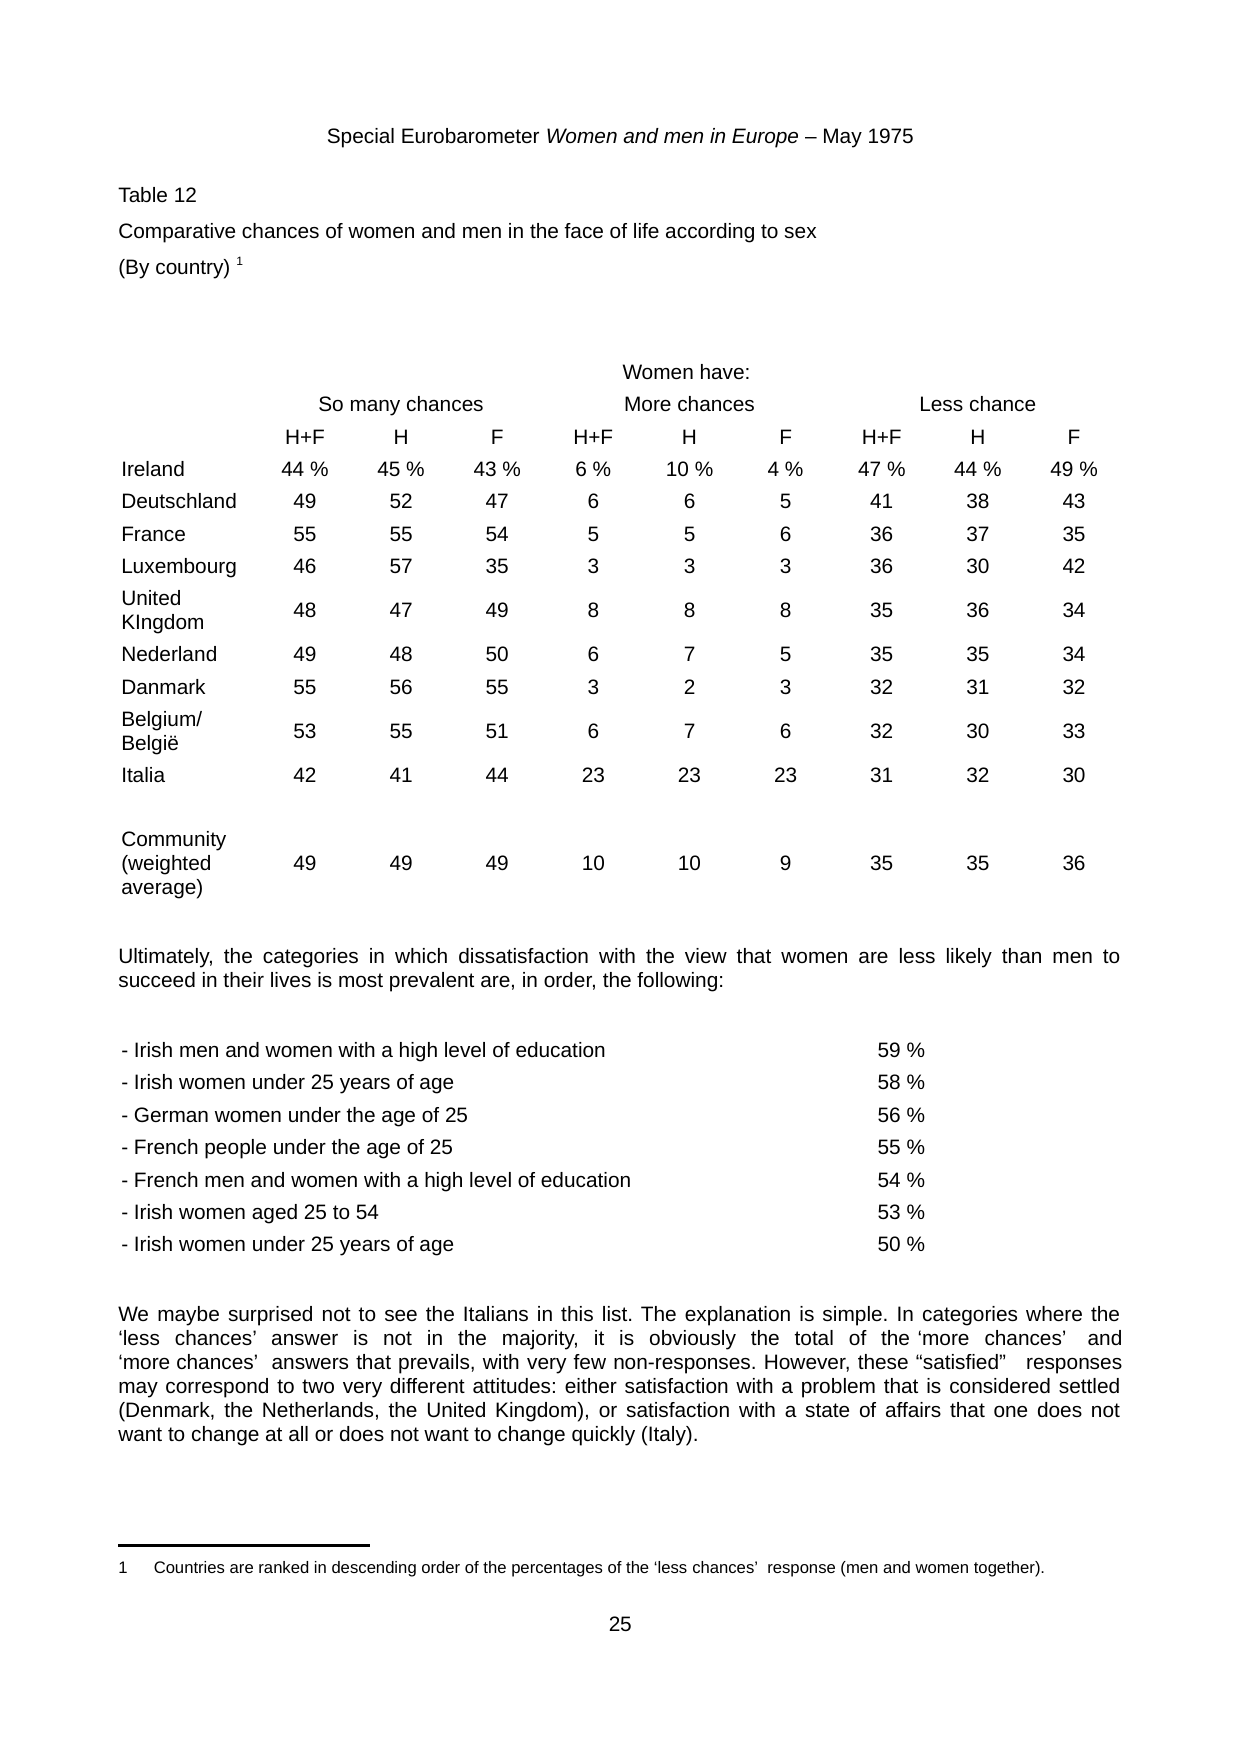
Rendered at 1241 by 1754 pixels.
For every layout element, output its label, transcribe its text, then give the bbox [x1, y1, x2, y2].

table_cell - Irish women under 25 years of age [118, 1228, 832, 1260]
table_cell 55 [257, 518, 353, 550]
table_cell 49 % [1026, 453, 1122, 485]
table_cell 8 [641, 582, 737, 638]
table_cell [449, 791, 545, 823]
table_cell More chances [545, 388, 833, 420]
table_cell 36 [834, 518, 929, 550]
table_cell 6 [641, 485, 737, 517]
table_cell Danmark [118, 671, 257, 703]
table_cell H+F [545, 420, 641, 453]
table_cell [257, 791, 353, 823]
table_cell So many chances [257, 388, 545, 420]
table_cell 56 % [832, 1099, 970, 1131]
table_cell 49 [449, 582, 545, 638]
table_cell 32 [930, 759, 1026, 791]
table_cell 10 % [641, 453, 737, 485]
table_cell United KIngdom [118, 582, 257, 638]
table_cell 3 [545, 671, 641, 703]
table_cell 33 [1026, 703, 1122, 759]
table_cell 6 % [545, 453, 641, 485]
table_header [118, 356, 257, 388]
table_cell F [737, 420, 833, 453]
table_cell 2 [641, 671, 737, 703]
table_cell - Irish women aged 25 to 54 [118, 1196, 832, 1228]
table_cell 43 % [449, 453, 545, 485]
table_cell 3 [737, 671, 833, 703]
table_cell 44 % [930, 453, 1026, 485]
table_cell 50 % [832, 1228, 970, 1260]
table_cell H [641, 420, 737, 453]
table_cell Ireland [118, 453, 257, 485]
table_header Women have: [257, 356, 1122, 388]
table_cell 5 [737, 638, 833, 671]
table_cell 10 [545, 824, 641, 903]
table_cell 8 [545, 582, 641, 638]
table_cell 6 [545, 703, 641, 759]
table_cell Deutschland [118, 485, 257, 517]
table_cell - Irish women under 25 years of age [118, 1066, 832, 1098]
table_cell 36 [930, 582, 1026, 638]
table_cell F [1026, 420, 1122, 453]
table_cell 53 [257, 703, 353, 759]
table_cell 23 [545, 759, 641, 791]
table_cell 34 [1026, 582, 1122, 638]
table_cell 58 % [832, 1066, 970, 1098]
table_cell 49 [257, 638, 353, 671]
text Comparative chances of women and men in the face of life according to sex [118, 219, 1122, 243]
table_cell 48 [353, 638, 449, 671]
table_cell 55 [353, 703, 449, 759]
table_cell 4 % [737, 453, 833, 485]
table_header - Irish men and women with a high level of education [118, 1034, 832, 1066]
table_cell 56 [353, 671, 449, 703]
text (By country) [118, 254, 1122, 278]
table_cell [1026, 791, 1122, 823]
table_cell 6 [737, 518, 833, 550]
table_header 59 % [832, 1034, 970, 1066]
table_cell 42 [1026, 550, 1122, 582]
table_cell 54 [449, 518, 545, 550]
table_cell 32 [834, 703, 929, 759]
table_cell 54 % [832, 1163, 970, 1196]
table_cell - German women under the age of 25 [118, 1099, 832, 1131]
table_cell Less chance [834, 388, 1122, 420]
table_cell 35 [1026, 518, 1122, 550]
table_cell Italia [118, 759, 257, 791]
table_cell 5 [641, 518, 737, 550]
table_cell H+F [834, 420, 929, 453]
table_cell 35 [930, 638, 1026, 671]
table_cell Community (weighted average) [118, 824, 257, 903]
table_cell H [353, 420, 449, 453]
table_cell 37 [930, 518, 1026, 550]
table_cell H+F [257, 420, 353, 453]
table_cell 6 [545, 638, 641, 671]
table_cell 36 [1026, 824, 1122, 903]
table_cell - French people under the age of 25 [118, 1131, 832, 1163]
table_cell 3 [641, 550, 737, 582]
table_cell 55 [257, 671, 353, 703]
text Ultimately, the categories in which dissatisfaction with the view that women are less likely than men to succeed in their lives is most prevalent are, in order, the following: [118, 944, 1122, 992]
table_cell H [930, 420, 1026, 453]
table_cell 47 [449, 485, 545, 517]
table_cell 6 [545, 485, 641, 517]
table_cell 44 [449, 759, 545, 791]
table_cell 55 % [832, 1131, 970, 1163]
table_cell 49 [449, 824, 545, 903]
table_cell 45 % [353, 453, 449, 485]
table_cell Nederland [118, 638, 257, 671]
table_cell 55 [353, 518, 449, 550]
table_cell 46 [257, 550, 353, 582]
table_cell 9 [737, 824, 833, 903]
table_cell 30 [930, 703, 1026, 759]
table_cell F [449, 420, 545, 453]
table_cell 53 % [832, 1196, 970, 1228]
table_cell 3 [545, 550, 641, 582]
table_cell 32 [834, 671, 929, 703]
table_cell [834, 791, 929, 823]
table_cell 30 [930, 550, 1026, 582]
table_cell 10 [641, 824, 737, 903]
table_cell 36 [834, 550, 929, 582]
table_cell 49 [353, 824, 449, 903]
table_cell 49 [257, 485, 353, 517]
table_cell 5 [545, 518, 641, 550]
table_cell 35 [834, 582, 929, 638]
table_cell 3 [737, 550, 833, 582]
table_cell 42 [257, 759, 353, 791]
table_cell [118, 420, 257, 453]
table_cell 7 [641, 703, 737, 759]
table_cell 23 [737, 759, 833, 791]
table_cell [118, 388, 257, 420]
table_cell [118, 791, 257, 823]
table_cell 50 [449, 638, 545, 671]
table_cell 47 [353, 582, 449, 638]
table_cell [641, 791, 737, 823]
table_cell 44 % [257, 453, 353, 485]
table_cell 35 [449, 550, 545, 582]
table_cell 31 [834, 759, 929, 791]
table_cell 30 [1026, 759, 1122, 791]
table_cell 41 [834, 485, 929, 517]
table_cell [353, 791, 449, 823]
table_cell France [118, 518, 257, 550]
table_cell 35 [834, 638, 929, 671]
table_cell 43 [1026, 485, 1122, 517]
table_cell 52 [353, 485, 449, 517]
table_cell 48 [257, 582, 353, 638]
table_cell 7 [641, 638, 737, 671]
table_cell 41 [353, 759, 449, 791]
table_cell 55 [449, 671, 545, 703]
table_cell 23 [641, 759, 737, 791]
table_cell 57 [353, 550, 449, 582]
table_cell 32 [1026, 671, 1122, 703]
table_cell 6 [737, 703, 833, 759]
table_cell [737, 791, 833, 823]
table_cell 35 [834, 824, 929, 903]
table_cell 51 [449, 703, 545, 759]
table_cell - French men and women with a high level of education [118, 1163, 832, 1196]
table_cell 35 [930, 824, 1026, 903]
text Countries are ranked in descending order of the percentages of the ‘less chances’ response (men and women together). [118, 1557, 1122, 1577]
table_cell [545, 791, 641, 823]
table_cell Belgium/België [118, 703, 257, 759]
table_cell Luxembourg [118, 550, 257, 582]
table_cell 31 [930, 671, 1026, 703]
text Table 12 [118, 183, 1122, 207]
table_cell [930, 791, 1026, 823]
table_cell 38 [930, 485, 1026, 517]
table_cell 8 [737, 582, 833, 638]
table_cell 34 [1026, 638, 1122, 671]
table_cell 5 [737, 485, 833, 517]
text We maybe surprised not to see the Italians in this list. The explanation is simple. In categories where the ‘less chances’ answer is not in the majority, it is obviously the total of the ‘more chances’ and ‘more chances’ answers that prevails, with very few non-responses. However, these “satisfied” responses may correspond to two very different attitudes: either satisfaction with a problem that is considered settled (Denmark, the Netherlands, the United Kingdom), or satisfaction with a state of affairs that one does not want to change at all or does not want to change quickly (Italy). [118, 1302, 1122, 1446]
table_cell 49 [257, 824, 353, 903]
table_cell 47 % [834, 453, 929, 485]
